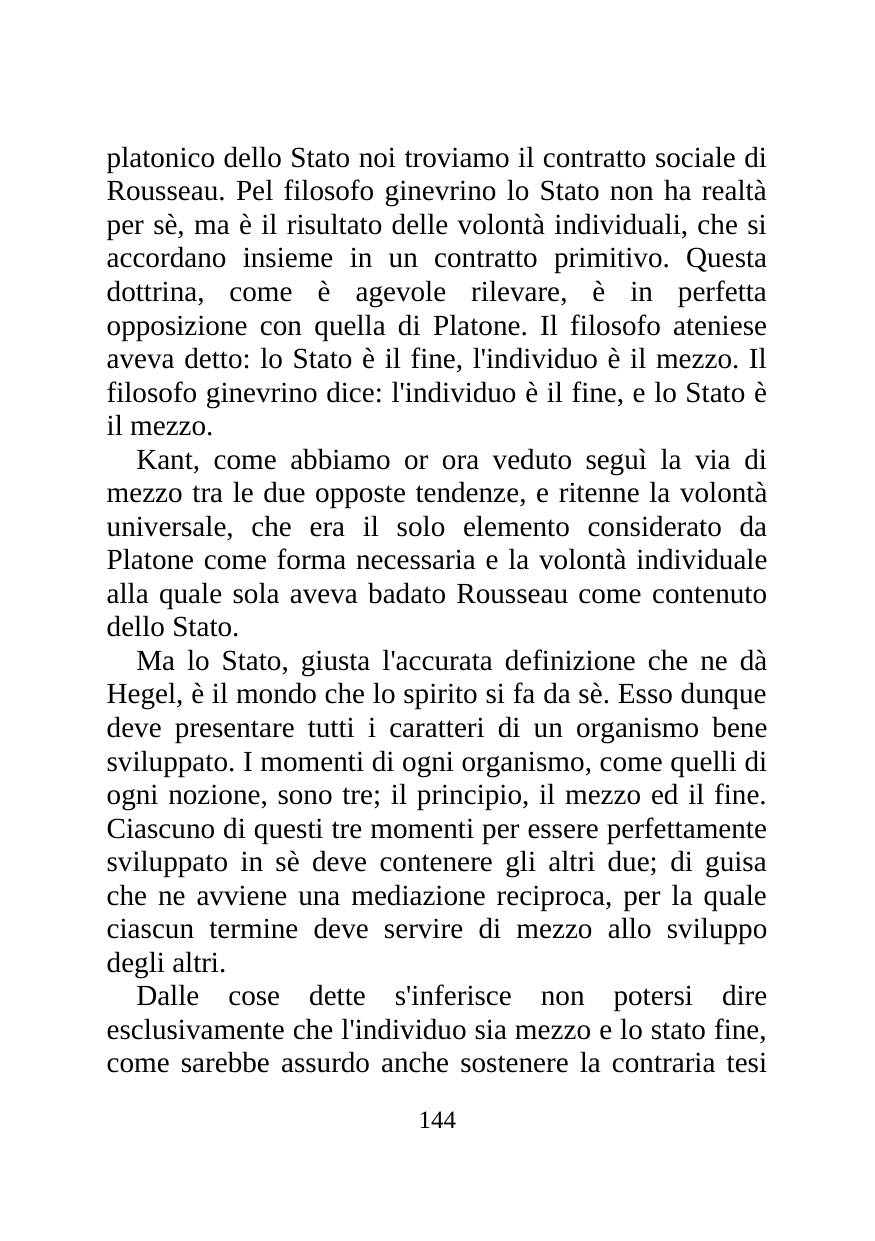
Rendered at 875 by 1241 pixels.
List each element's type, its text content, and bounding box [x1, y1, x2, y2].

text Kant, come abbiamo or ora veduto seguì la via di mezzo tra le due opposte tendenze, e ritenne la volontà universale, che era il solo elemento considerato da Platone come forma necessaria e la volontà individuale alla quale sola aveva badato Rousseau come contenuto dello Stato. [106, 442, 768, 643]
text Ma lo Stato, giusta l'accurata definizione che ne dà Hegel, è il mondo che lo spirito si fa da sè. Esso dunque deve presentare tutti i caratteri di un organismo bene sviluppato. I momenti di ogni organismo, come quelli di ogni nozione, sono tre; il principio, il mezzo ed il fine. Ciascuno di questi tre momenti per essere perfettamente sviluppato in sè deve contenere gli altri due; di guisa che ne avviene una mediazione reciproca, per la quale ciascun termine deve servire di mezzo allo sviluppo degli altri. [106, 643, 768, 978]
text Dalle cose dette s'inferisce non potersi dire esclusivamente che l'individuo sia mezzo e lo stato fine, come sarebbe assurdo anche sostenere la contraria tesi [106, 978, 768, 1079]
text platonico dello Stato noi troviamo il contratto sociale di Rousseau. Pel filosofo ginevrino lo Stato non ha realtà per sè, ma è il risultato delle volontà individuali, che si accordano insieme in un contratto primitivo. Questa dottrina, come è agevole rilevare, è in perfetta opposizione con quella di Platone. Il filosofo ateniese aveva detto: lo Stato è il fine, l'individuo è il mezzo. Il filosofo ginevrino dice: l'individuo è il fine, e lo Stato è il mezzo. [106, 140, 768, 442]
